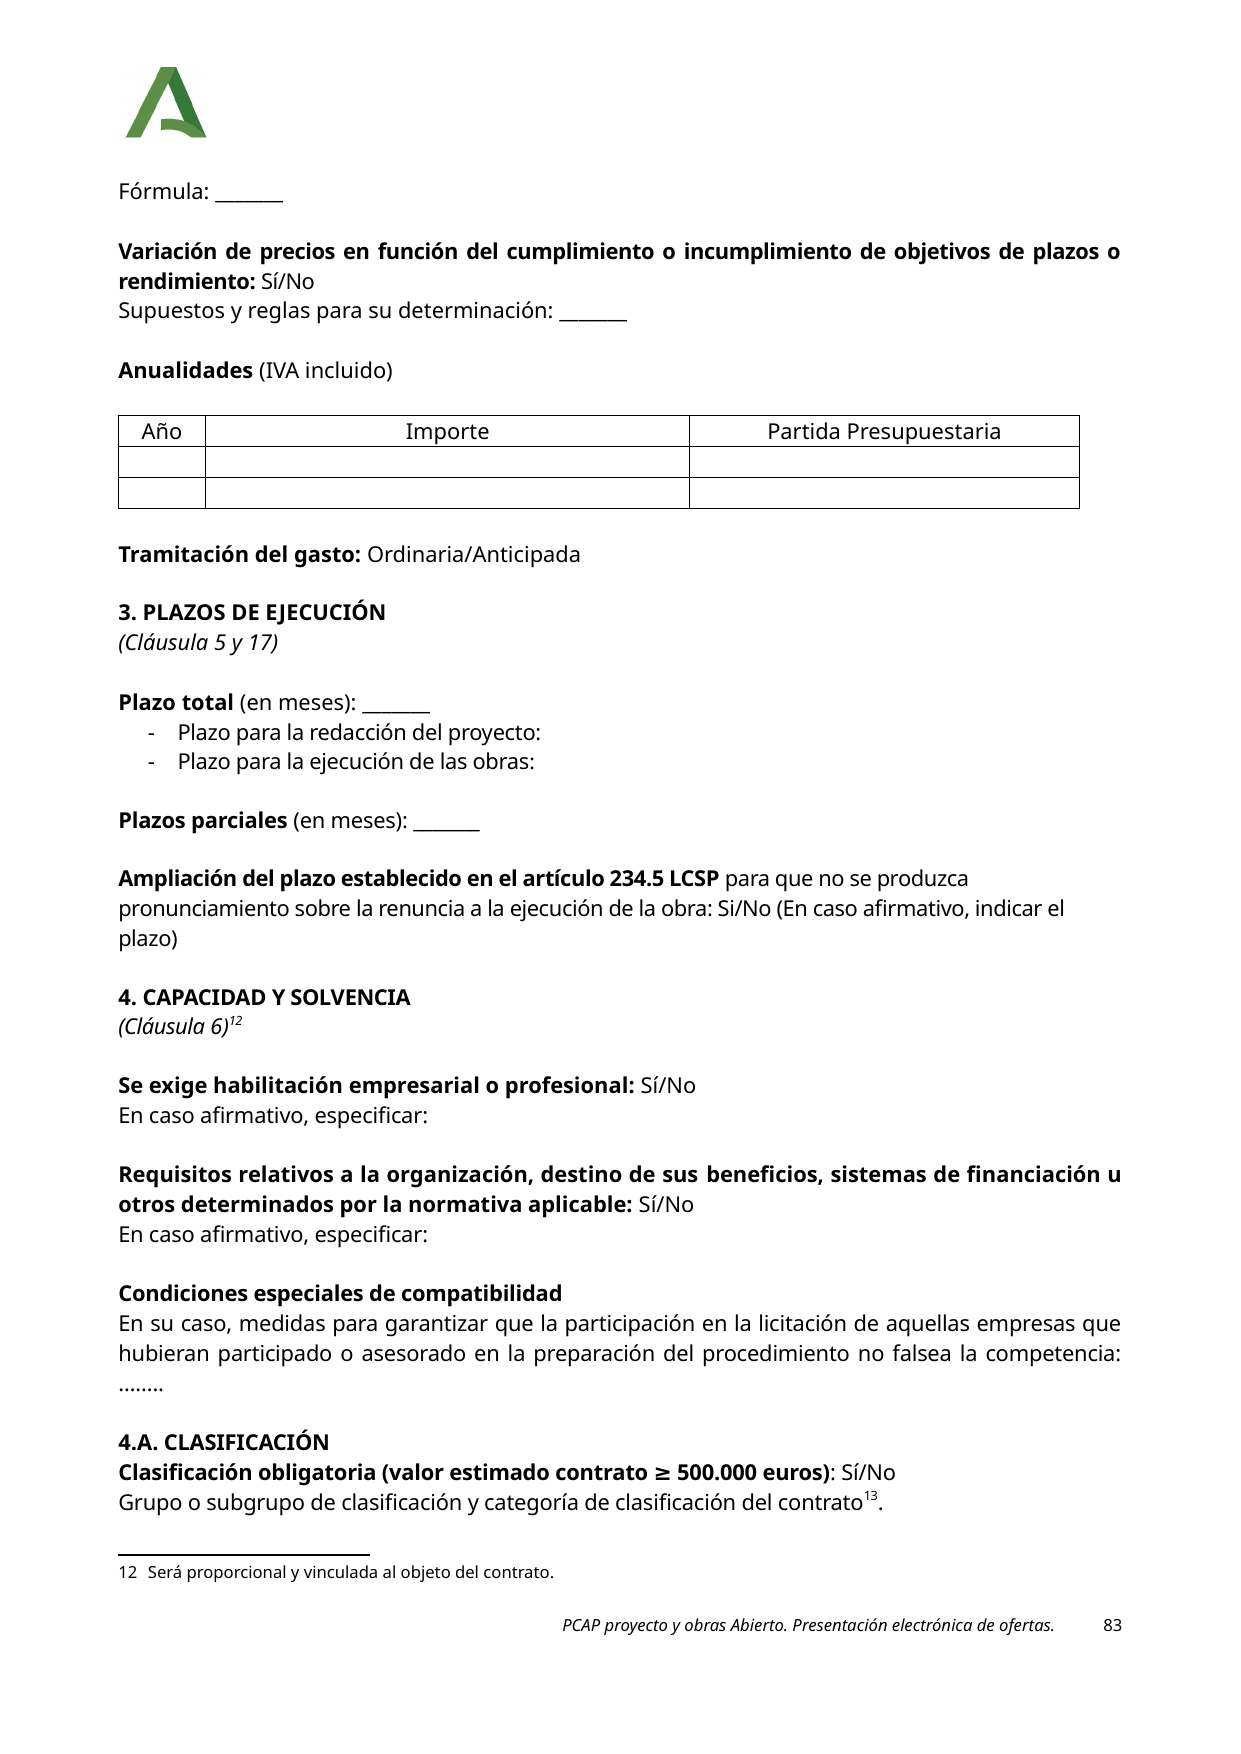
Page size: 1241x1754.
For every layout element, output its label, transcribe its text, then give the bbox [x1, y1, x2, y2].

table_cell [206, 478, 689, 508]
text Condiciones especiales de compatibilidad [118, 1278, 1122, 1308]
text En caso afirmativo, especificar: [118, 1219, 1122, 1249]
text 3. PLAZOS DE EJECUCIÓN [118, 597, 1122, 627]
text 4.A. CLASIFICACIÓN [118, 1427, 1122, 1457]
table_header Partida Presupuestaria [690, 416, 1079, 446]
text Supuestos y reglas para su determinación: _______ [118, 296, 1122, 325]
text Fórmula: _______ [118, 176, 1122, 206]
text (Cláusula 6) [118, 1011, 1122, 1041]
text - Plazo para la ejecución de las obras: [148, 746, 1122, 776]
text En su caso, medidas para garantizar que la participación en la licitación de aquellas empresas que hubieran participado o asesorado en la preparación del procedimiento no falsea la competencia: …….. [118, 1308, 1122, 1398]
table_header Importe [206, 416, 689, 446]
text Clasificación obligatoria (valor estimado contrato ≥ 500.000 euros): Sí/No [118, 1457, 1122, 1487]
text 4. CAPACIDAD Y SOLVENCIA [118, 982, 1122, 1011]
picture [121, 62, 210, 142]
text En caso afirmativo, especificar: [118, 1100, 1122, 1129]
table_cell [206, 447, 689, 477]
text Requisitos relativos a la organización, destino de sus beneficios, sistemas de financiación u otros determinados por la normativa aplicable: Sí/No [118, 1159, 1122, 1219]
text Será proporcional y vinculada al objeto del contrato. [118, 1561, 1122, 1584]
text Tramitación del gasto: Ordinaria/Anticipada [118, 539, 1122, 569]
table_cell [119, 447, 205, 477]
text Plazos parciales (en meses): _______ [118, 805, 1122, 835]
text Se exige habilitación empresarial o profesional: Sí/No [118, 1070, 1122, 1100]
text - Plazo para la redacción del proyecto: [148, 717, 1122, 746]
table_cell [690, 447, 1079, 477]
table_cell [690, 478, 1079, 508]
table_cell [119, 478, 205, 508]
text Anualidades (IVA incluido) [118, 355, 1122, 385]
text (Cláusula 5 y 17) [118, 627, 1122, 657]
text Ampliación del plazo establecido en el artículo 234.5 LCSP para que no se produzca pronunciamiento sobre la renuncia a la ejecución de la obra: Si/No (En caso afirmativo, indicar el plazo) [118, 863, 1122, 953]
text Variación de precios en función del cumplimiento o incumplimiento de objetivos de plazos o rendimiento: Sí/No [118, 236, 1122, 296]
table_header Año [119, 416, 205, 446]
text Plazo total (en meses): _______ [118, 687, 1122, 717]
text Grupo o subgrupo de clasificación y categoría de clasificación del contrato. [118, 1487, 1122, 1517]
